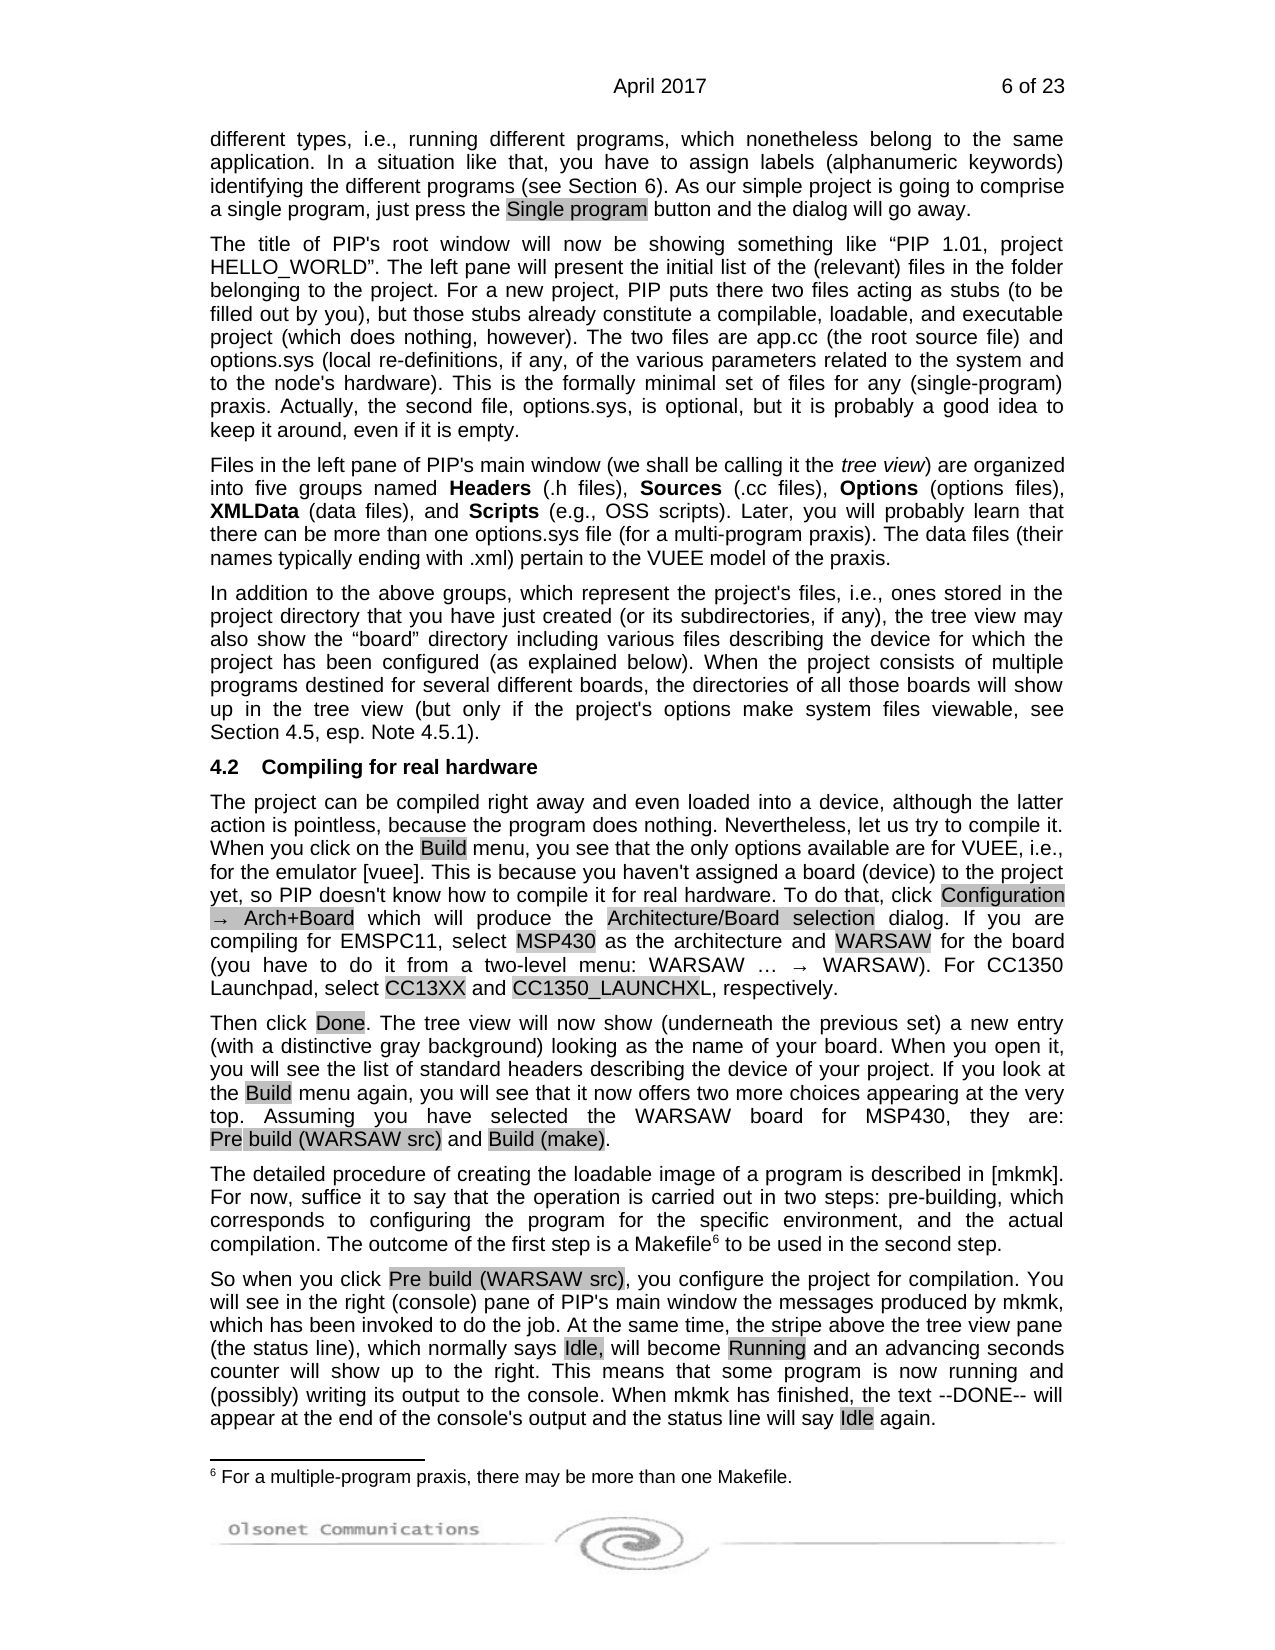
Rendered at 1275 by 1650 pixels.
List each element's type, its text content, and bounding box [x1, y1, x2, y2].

text Then click Done. The tree view will now show (underneath the previous set) a new entry (with a distinctive gray background) looking as the name of your board. When you open it, you will see the list of standard headers describing the device of your project. If you look at the Build menu again, you will see that it now offers two more choices appearing at the very top. Assuming you have selected the WARSAW board for MSP430, they are: Pre build (WARSAW src) and Build (make). [210, 1011, 1065, 1151]
text The title of PIP's root window will now be showing something like “PIP 1.01, project HELLO_WORLD”. The left pane will present the initial list of the (relevant) files in the folder belonging to the project. For a new project, PIP puts there two files acting as stubs (to be filled out by you), but those stubs already constitute a compilable, loadable, and executable project (which does nothing, however). The two files are app.cc (the root source file) and options.sys (local re-definitions, if any, of the various parameters related to the system and to the node's hardware). This is the formally minimal set of files for any (single-program) praxis. Actually, the second file, options.sys, is optional, but it is probably a good idea to keep it around, even if it is empty. [210, 232, 1065, 441]
text The project can be compiled right away and even loaded into a device, although the latter action is pointless, because the program does nothing. Nevertheless, let us try to compile it. When you click on the Build menu, you see that the only options available are for VUEE, i.e., for the emulator [vuee]. This is because you haven't assigned a board (device) to the project yet, so PIP doesn't know how to compile it for real hardware. To do that, click Configuration → Arch+Board which will produce the Architecture/Board selection dialog. If you are compiling for EMSPC11, select MSP430 as the architecture and WARSAW for the board (you have to do it from a two-level menu: WARSAW … → WARSAW). For CC1350 Launchpad, select CC13XX and CC1350_LAUNCHXL, respectively. [210, 791, 1065, 999]
text The detailed procedure of creating the loadable image of a program is described in [mkmk]. For now, suffice it to say that the operation is carried out in two steps: pre-building, which corresponds to configuring the program for the specific environment, and the actual compilation. The outcome of the first step is a Makefile to be used in the second step. [210, 1162, 1065, 1255]
subtitle Compiling for real hardware [210, 756, 1065, 779]
text For a multiple-program praxis, there may be more than one Makefile. [210, 1466, 1065, 1487]
text So when you click Pre build (WARSAW src), you configure the project for compilation. You will see in the right (console) pane of PIP's main window the messages produced by mkmk, which has been invoked to do the job. At the same time, the stripe above the tree view pane (the status line), which normally says Idle, will become Running and an advancing seconds counter will show up to the right. This means that some program is now running and (possibly) writing its output to the console. When mkmk has finished, the text --DONE-- will appear at the end of the console's output and the status line will say Idle again. [210, 1267, 1065, 1430]
text In addition to the above groups, which represent the project's files, i.e., ones stored in the project directory that you have just created (or its subdirectories, if any), the tree view may also show the “board” directory including various files describing the device for which the project has been configured (as explained below). When the project consists of multiple programs destined for several different boards, the directories of all those boards will show up in the tree view (but only if the project's options make system files viewable, see Section 4.5, esp. Note 4.5.1). [210, 581, 1065, 744]
text different types, i.e., running different programs, which nonetheless belong to the same application. In a situation like that, you have to assign labels (alphanumeric keywords) identifying the different programs (see Section 6). As our simple project is going to comprise a single program, just press the Single program button and the dialog will go away. [210, 128, 1065, 221]
text Files in the left pane of PIP's main window (we shall be calling it the tree view) are organized into five groups named Headers (.h files), Sources (.cc files), Options (options files), XMLData (data files), and Scripts (e.g., OSS scripts). Later, you will probably learn that there can be more than one options.sys file (for a multi-program praxis). The data files (their names typically ending with .xml) pertain to the VUEE model of the praxis. [210, 453, 1065, 569]
picture [210, 1501, 1065, 1593]
